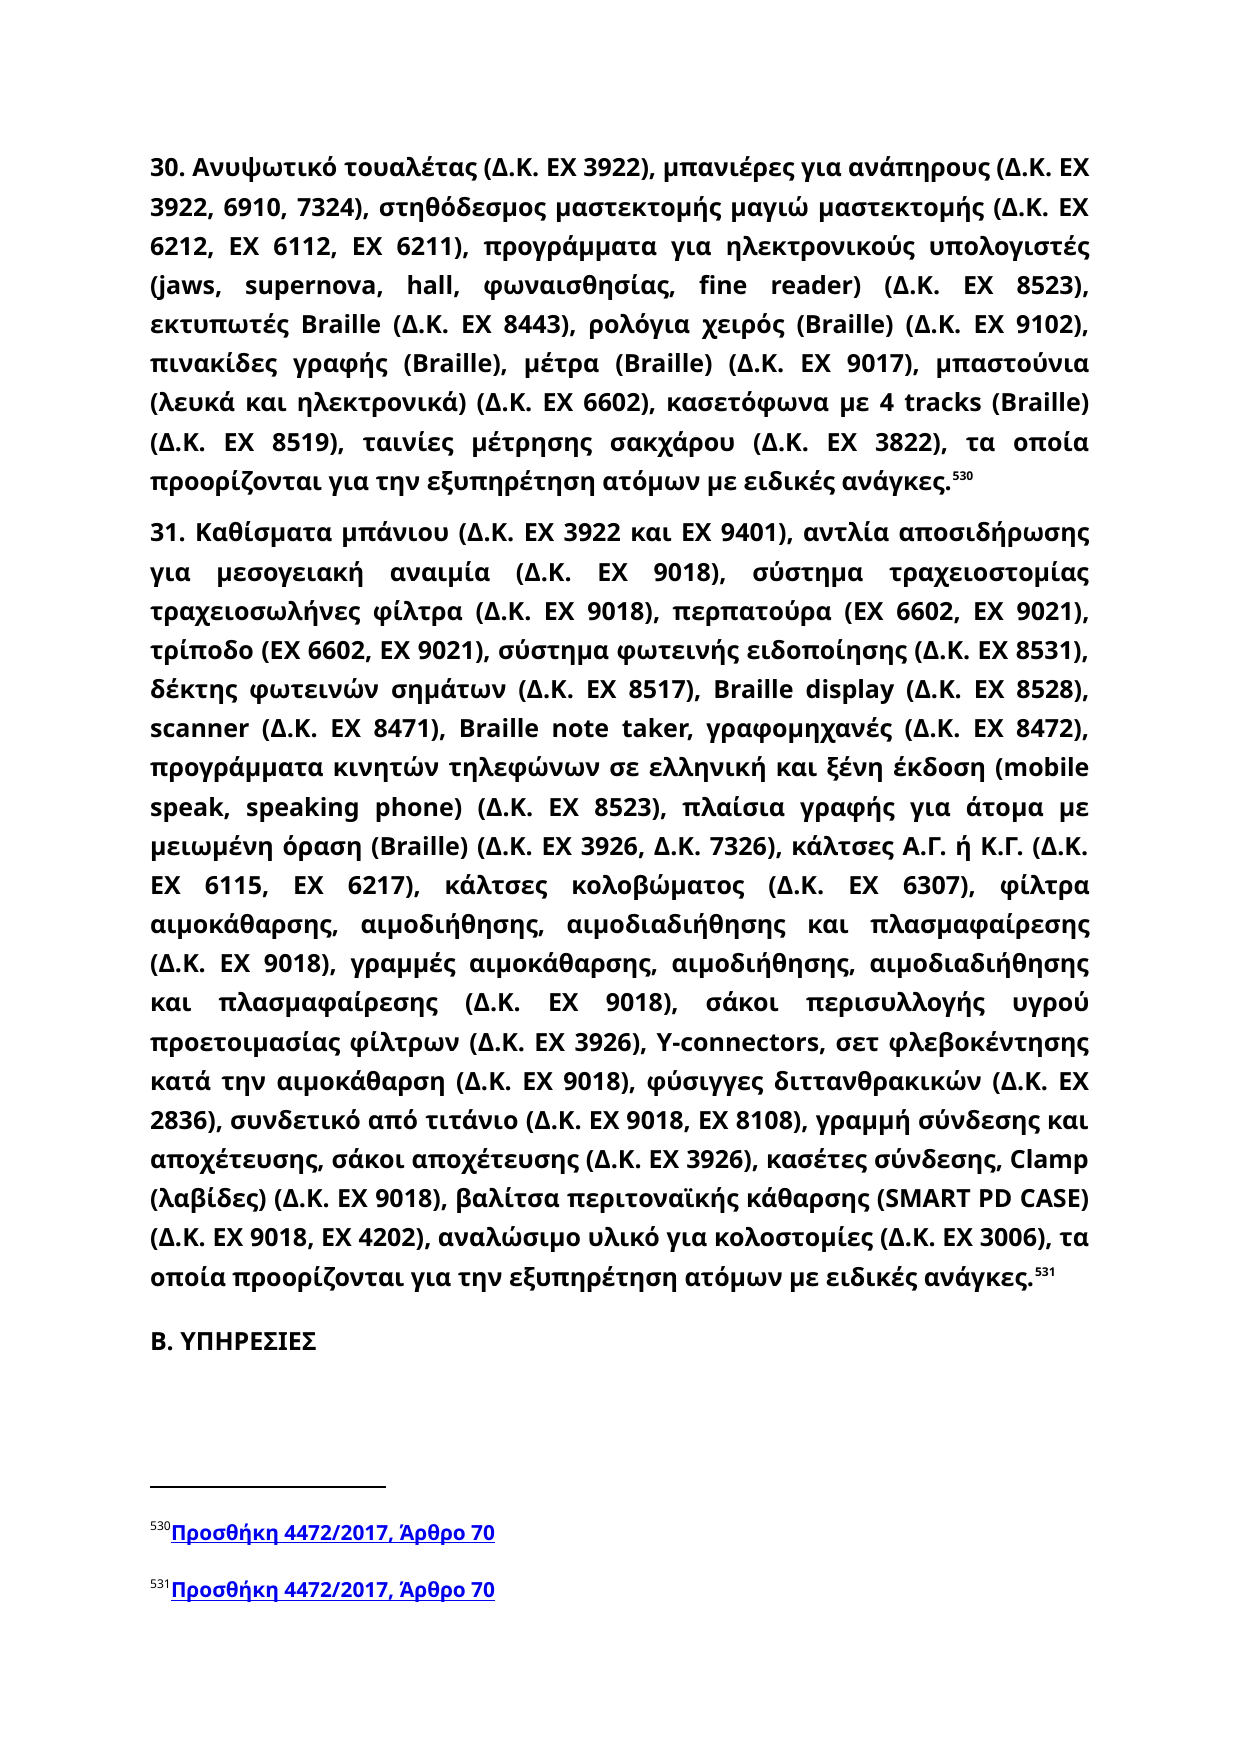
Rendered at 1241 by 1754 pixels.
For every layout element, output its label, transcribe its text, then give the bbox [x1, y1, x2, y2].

text Προσθήκη 4472/2017, Άρθρο 70 [150, 1576, 1090, 1604]
text Β. ΥΠΗΡΕΣΙΕΣ [150, 1323, 1090, 1357]
text Προσθήκη 4472/2017, Άρθρο 70 [150, 1518, 1090, 1546]
text 31. Καθίσματα μπάνιου (Δ.Κ. ΕΧ 3922 και ΕΧ 9401), αντλία αποσιδήρωσης για μεσογειακή αναιμία (Δ.Κ. ΕΧ 9018), σύστημα τραχειοστομίας τραχειοσωλήνες φίλτρα (Δ.Κ. ΕΧ 9018), περπατούρα (ΕΧ 6602, ΕΧ 9021), τρίποδο (ΕΧ 6602, ΕΧ 9021), σύστημα φωτεινής ειδοποίησης (Δ.Κ. ΕΧ 8531), δέκτης φωτεινών σημάτων (Δ.Κ. ΕΧ 8517), Braille display (Δ.Κ. ΕΧ 8528), scanner (Δ.Κ. ΕΧ 8471), Braille note taker, γραφομηχανές (Δ.Κ. ΕΧ 8472), προγράμματα κινητών τηλεφώνων σε ελληνική και ξένη έκδοση (mobile speak, speaking phone) (Δ.Κ. ΕΧ 8523), πλαίσια γραφής για άτομα με μειωμένη όραση (Braille) (Δ.Κ. ΕΧ 3926, Δ.Κ. 7326), κάλτσες Α.Γ. ή Κ.Γ. (Δ.Κ. ΕΧ 6115, ΕΧ 6217), κάλτσες κολοβώματος (Δ.Κ. ΕΧ 6307), φίλτρα αιμοκάθαρσης, αιμοδιήθησης, αιμοδιαδιήθησης και πλασμαφαίρεσης (Δ.Κ. ΕΧ 9018), γραμμές αιμοκάθαρσης, αιμοδιήθησης, αιμοδιαδιήθησης και πλασμαφαίρεσης (Δ.Κ. ΕΧ 9018), σάκοι περισυλλογής υγρού προετοιμασίας φίλτρων (Δ.Κ. ΕΧ 3926), Y-connectors, σετ φλεβοκέντησης κατά την αιμοκάθαρση (Δ.Κ. ΕΧ 9018), φύσιγγες διττανθρακικών (Δ.Κ. ΕΧ 2836), συνδετικό από τιτάνιο (Δ.Κ. ΕΧ 9018, ΕΧ 8108), γραμμή σύνδεσης και αποχέτευσης, σάκοι αποχέτευσης (Δ.Κ. ΕΧ 3926), κασέτες σύνδεσης, Clamp (λαβίδες) (Δ.Κ. ΕΧ 9018), βαλίτσα περιτοναϊκής κάθαρσης (SMART PD CASE) (Δ.Κ. ΕΧ 9018, ΕΧ 4202), αναλώσιμο υλικό για κολοστομίες (Δ.Κ. ΕΧ 3006), τα οποία προορίζονται για την εξυπηρέτηση ατόμων με ειδικές ανάγκες. [150, 515, 1090, 1293]
text 30. Ανυψωτικό τουαλέτας (Δ.Κ. ΕΧ 3922), μπανιέρες για ανάπηρους (Δ.Κ. ΕΧ 3922, 6910, 7324), στηθόδεσμος μαστεκτομής μαγιώ μαστεκτομής (Δ.Κ. ΕΧ 6212, ΕΧ 6112, ΕΧ 6211), προγράμματα για ηλεκτρονικούς υπολογιστές (jaws, supernova, hall, φωναισθησίας, fine reader) (Δ.Κ. ΕΧ 8523), εκτυπωτές Braille (Δ.Κ. ΕΧ 8443), ρολόγια χειρός (Braille) (Δ.Κ. ΕΧ 9102), πινακίδες γραφής (Braille), μέτρα (Braille) (Δ.Κ. ΕΧ 9017), μπαστούνια (λευκά και ηλεκτρονικά) (Δ.Κ. ΕΧ 6602), κασετόφωνα με 4 tracks (Braille) (Δ.Κ. ΕΧ 8519), ταινίες μέτρησης σακχάρου (Δ.Κ. ΕΧ 3822), τα οποία προορίζονται για την εξυπηρέτηση ατόμων με ειδικές ανάγκες. [150, 150, 1090, 497]
